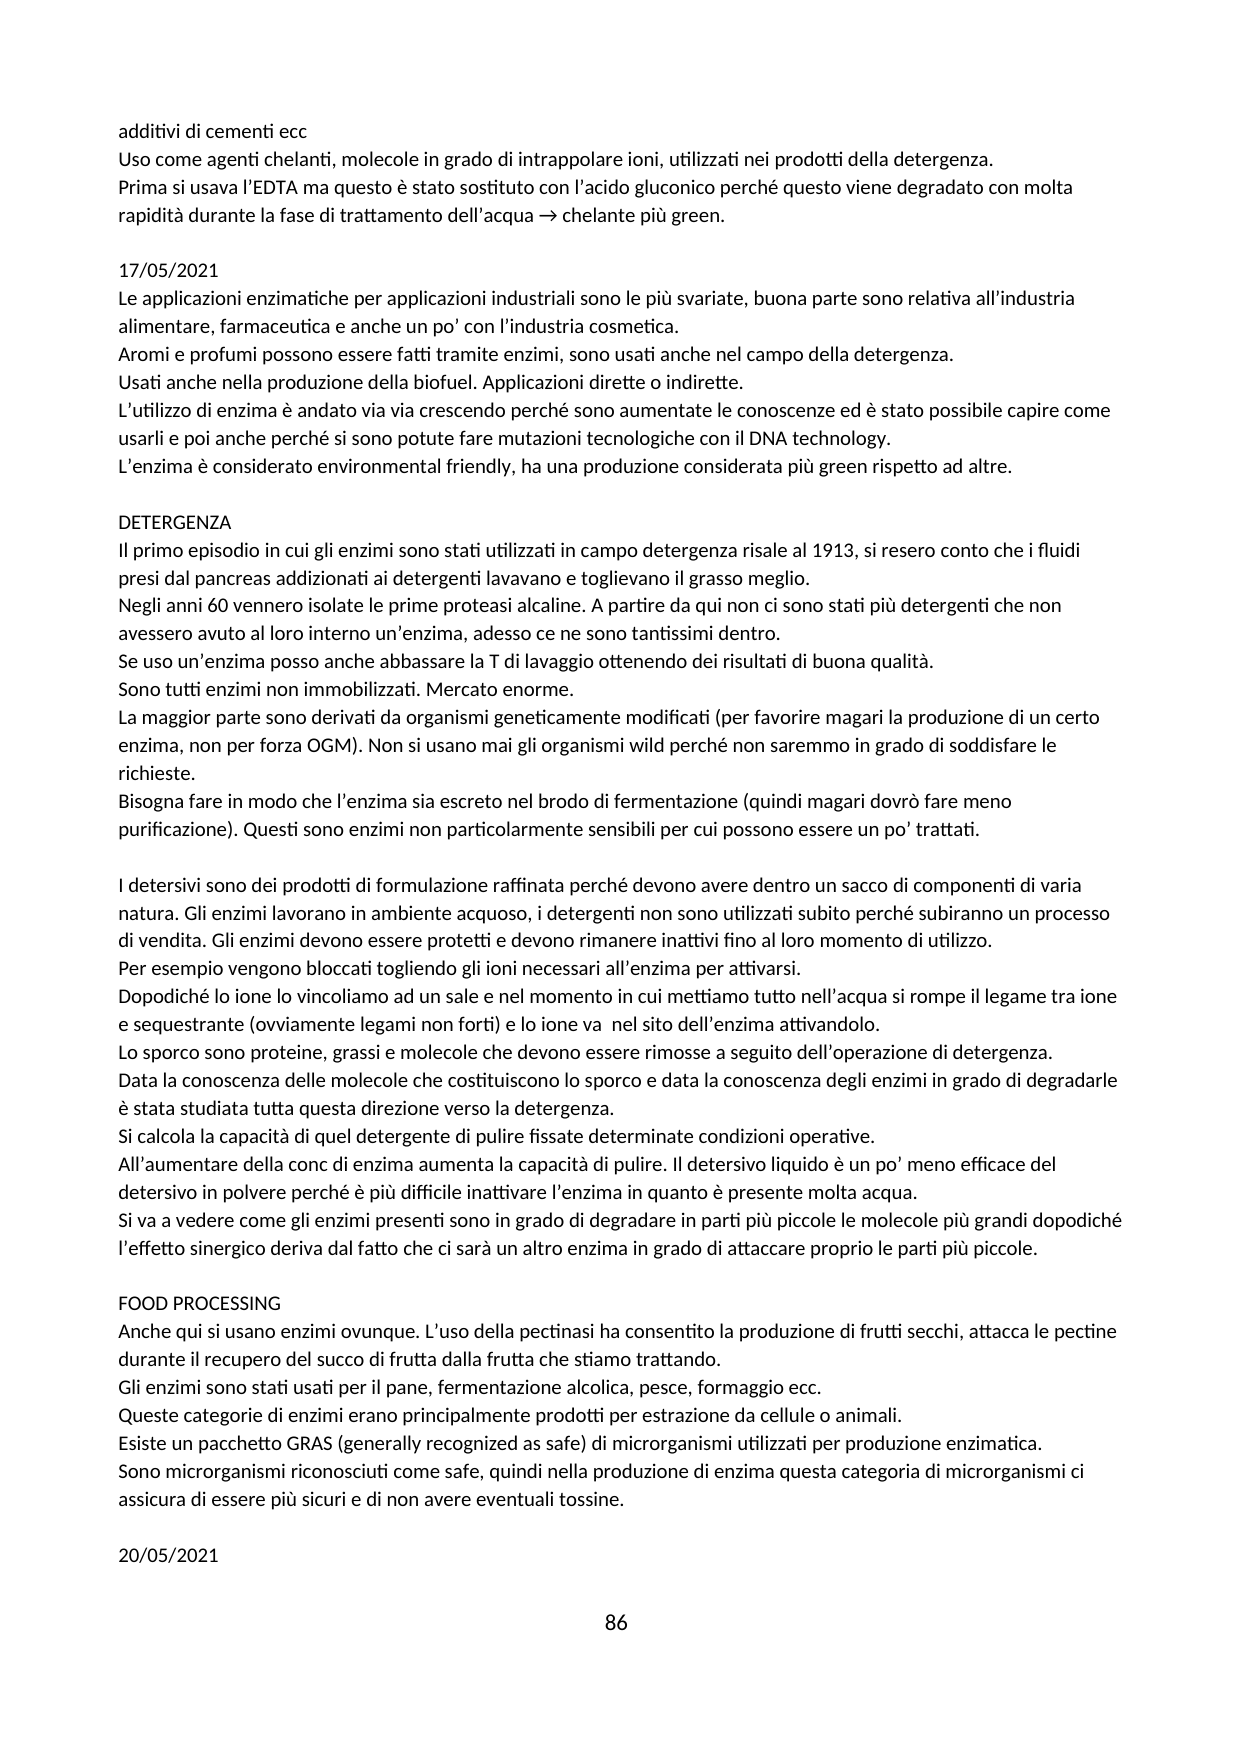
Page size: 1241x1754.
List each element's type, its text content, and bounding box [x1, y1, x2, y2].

text Si va a vedere come gli enzimi presenti sono in grado di degradare in parti più piccole le molecole più grandi dopodiché l’effetto sinergico deriva dal fatto che ci sarà un altro enzima in grado di attaccare proprio le parti più piccole. FOOD PROCESSING Anche qui si usano enzimi ovunque. L’uso della pectinasi ha consentito la produzione di frutti secchi, attacca le pectine durante il recupero del succo di frutta dalla frutta che stiamo trattando. Gli enzimi sono stati usati per il pane, fermentazione alcolica, pesce, formaggio ecc. [118, 1207, 1124, 1400]
text Per esempio vengono bloccati togliendo gli ioni necessari all’enzima per attivarsi. Dopodiché lo ione lo vincoliamo ad un sale e nel momento in cui mettiamo tutto nell’acqua si rompe il legame tra ione e sequestrante (ovviamente legami non forti) e lo ione va nel sito dell’enzima attivandolo. Lo sporco sono proteine, grassi e molecole che devono essere rimosse a seguito dell’operazione di detergenza. [118, 956, 1124, 1065]
text Data la conoscenza delle molecole che costituiscono lo sporco e data la conoscenza degli enzimi in grado di degradarle è stata studiata tutta questa direzione verso la detergenza. Si calcola la capacità di quel detergente di pulire fissate determinate condizioni operative. All’aumentare della conc di enzima aumenta la capacità di pulire. Il detersivo liquido è un po’ meno efficace del detersivo in polvere perché è più difficile inattivare l’enzima in quanto è presente molta acqua. [118, 1067, 1124, 1204]
text Prima si usava l’EDTA ma questo è stato sostituto con l’acido gluconico perché questo viene degradato con molta rapidità durante la fase di trattamento dell’acqua → chelante più green. 17/05/2021 Le applicazioni enzimatiche per applicazioni industriali sono le più svariate, buona parte sono relativa all’industria alimentare, farmaceutica e anche un po’ con l’industria cosmetica. Aromi e profumi possono essere fatti tramite enzimi, sono usati anche nel campo della detergenza. Usati anche nella produzione della biofuel. Applicazioni dirette o indirette. L’utilizzo di enzima è andato via via crescendo perché sono aumentate le conoscenze ed è stato possibile capire come usarli e poi anche perché si sono potute fare mutazioni tecnologiche con il DNA technology. L’enzima è considerato environmental friendly, ha una produzione considerata più green rispetto ad altre. DETERGENZA Il primo episodio in cui gli enzimi sono stati utilizzati in campo detergenza risale al 1913, si resero conto che i fluidi presi dal pancreas addizionati ai detergenti lavavano e toglievano il grasso meglio. Negli anni 60 vennero isolate le prime proteasi alcaline. A partire da qui non ci sono stati più detergenti che non avessero avuto al loro interno un’enzima, adesso ce ne sono tantissimi dentro. Se uso un’enzima posso anche abbassare la T di lavaggio ottenendo dei risultati di buona qualità. Sono tutti enzimi non immobilizzati. Mercato enorme. La maggior parte sono derivati da organismi geneticamente modificati (per favorire magari la produzione di un certo enzima, non per forza OGM). Non si usano mai gli organismi wild perché non saremmo in grado di soddisfare le richieste. [118, 174, 1124, 786]
text Queste categorie di enzimi erano principalmente prodotti per estrazione da cellule o animali. Esiste un pacchetto GRAS (generally recognized as safe) di microrganismi utilizzati per produzione enzimatica. Sono microrganismi riconosciuti come safe, quindi nella produzione di enzima questa categoria di microrganismi ci assicura di essere più sicuri e di non avere eventuali tossine. 20/05/2021 [118, 1402, 1124, 1567]
text Bisogna fare in modo che l’enzima sia escreto nel brodo di fermentazione (quindi magari dovrò fare meno purificazione). Questi sono enzimi non particolarmente sensibili per cui possono essere un po’ trattati. I detersivi sono dei prodotti di formulazione raffinata perché devono avere dentro un sacco di componenti di varia natura. Gli enzimi lavorano in ambiente acquoso, i detergenti non sono utilizzati subito perché subiranno un processo di vendita. Gli enzimi devono essere protetti e devono rimanere inattivi fino al loro momento di utilizzo. [118, 788, 1124, 953]
text additivi di cementi ecc Uso come agenti chelanti, molecole in grado di intrappolare ioni, utilizzati nei prodotti della detergenza. [118, 118, 1124, 171]
